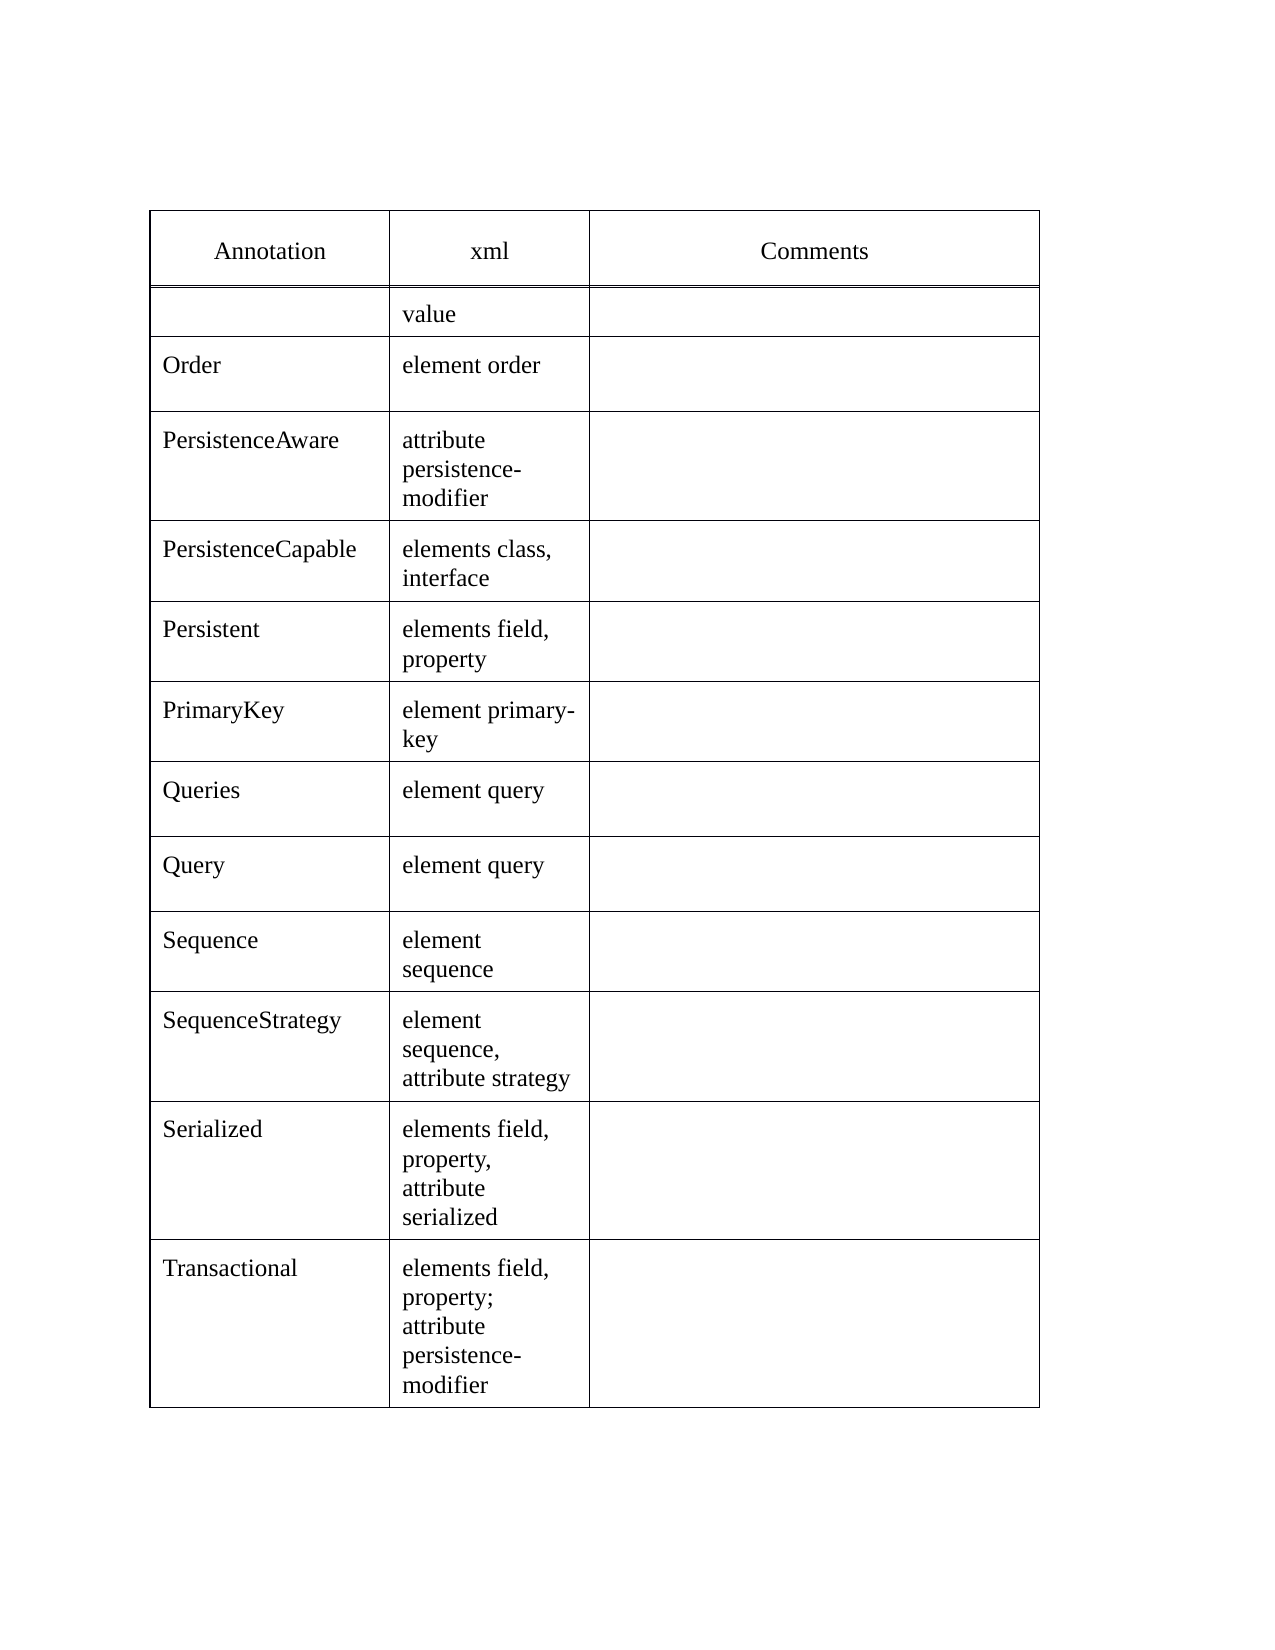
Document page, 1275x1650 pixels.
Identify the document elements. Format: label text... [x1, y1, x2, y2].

table_cell [590, 602, 1039, 681]
table_cell Sequence [151, 912, 389, 991]
table_cell [590, 912, 1039, 991]
table_cell elements field, property, attribute serialized [390, 1102, 589, 1239]
table_header xml [390, 211, 589, 285]
table_cell elements class, interface [390, 521, 589, 601]
table_cell [590, 992, 1039, 1101]
table_cell element query [390, 837, 589, 911]
table_cell Order [151, 337, 389, 411]
table_cell Persistent [151, 602, 389, 681]
table_cell [151, 288, 389, 336]
table_cell [590, 412, 1039, 520]
table_cell [590, 762, 1039, 836]
table_cell elements field, property [390, 602, 589, 681]
table_cell element sequence [390, 912, 589, 991]
table_cell SequenceStrategy [151, 992, 389, 1101]
table_cell element order [390, 337, 589, 411]
table_cell element query [390, 762, 589, 836]
table_cell [590, 1102, 1039, 1239]
table_cell elements field, property; attribute persistence-modifier [390, 1240, 589, 1407]
table_cell [590, 337, 1039, 411]
table_cell element sequence, attribute strategy [390, 992, 589, 1101]
table_cell [590, 288, 1039, 336]
table_cell element primary-key [390, 682, 589, 761]
table_cell [590, 521, 1039, 601]
table_cell Query [151, 837, 389, 911]
table_cell [590, 837, 1039, 911]
table_cell PrimaryKey [151, 682, 389, 761]
table_cell attribute persistence-modifier [390, 412, 589, 520]
table_cell value [390, 288, 589, 336]
table_cell PersistenceCapable [151, 521, 389, 601]
table_cell [590, 1240, 1039, 1407]
table_cell [590, 682, 1039, 761]
table_header Annotation [151, 211, 389, 285]
table_cell Serialized [151, 1102, 389, 1239]
table_header Comments [590, 211, 1039, 285]
table_cell Queries [151, 762, 389, 836]
table_cell PersistenceAware [151, 412, 389, 520]
table_cell Transactional [151, 1240, 389, 1407]
